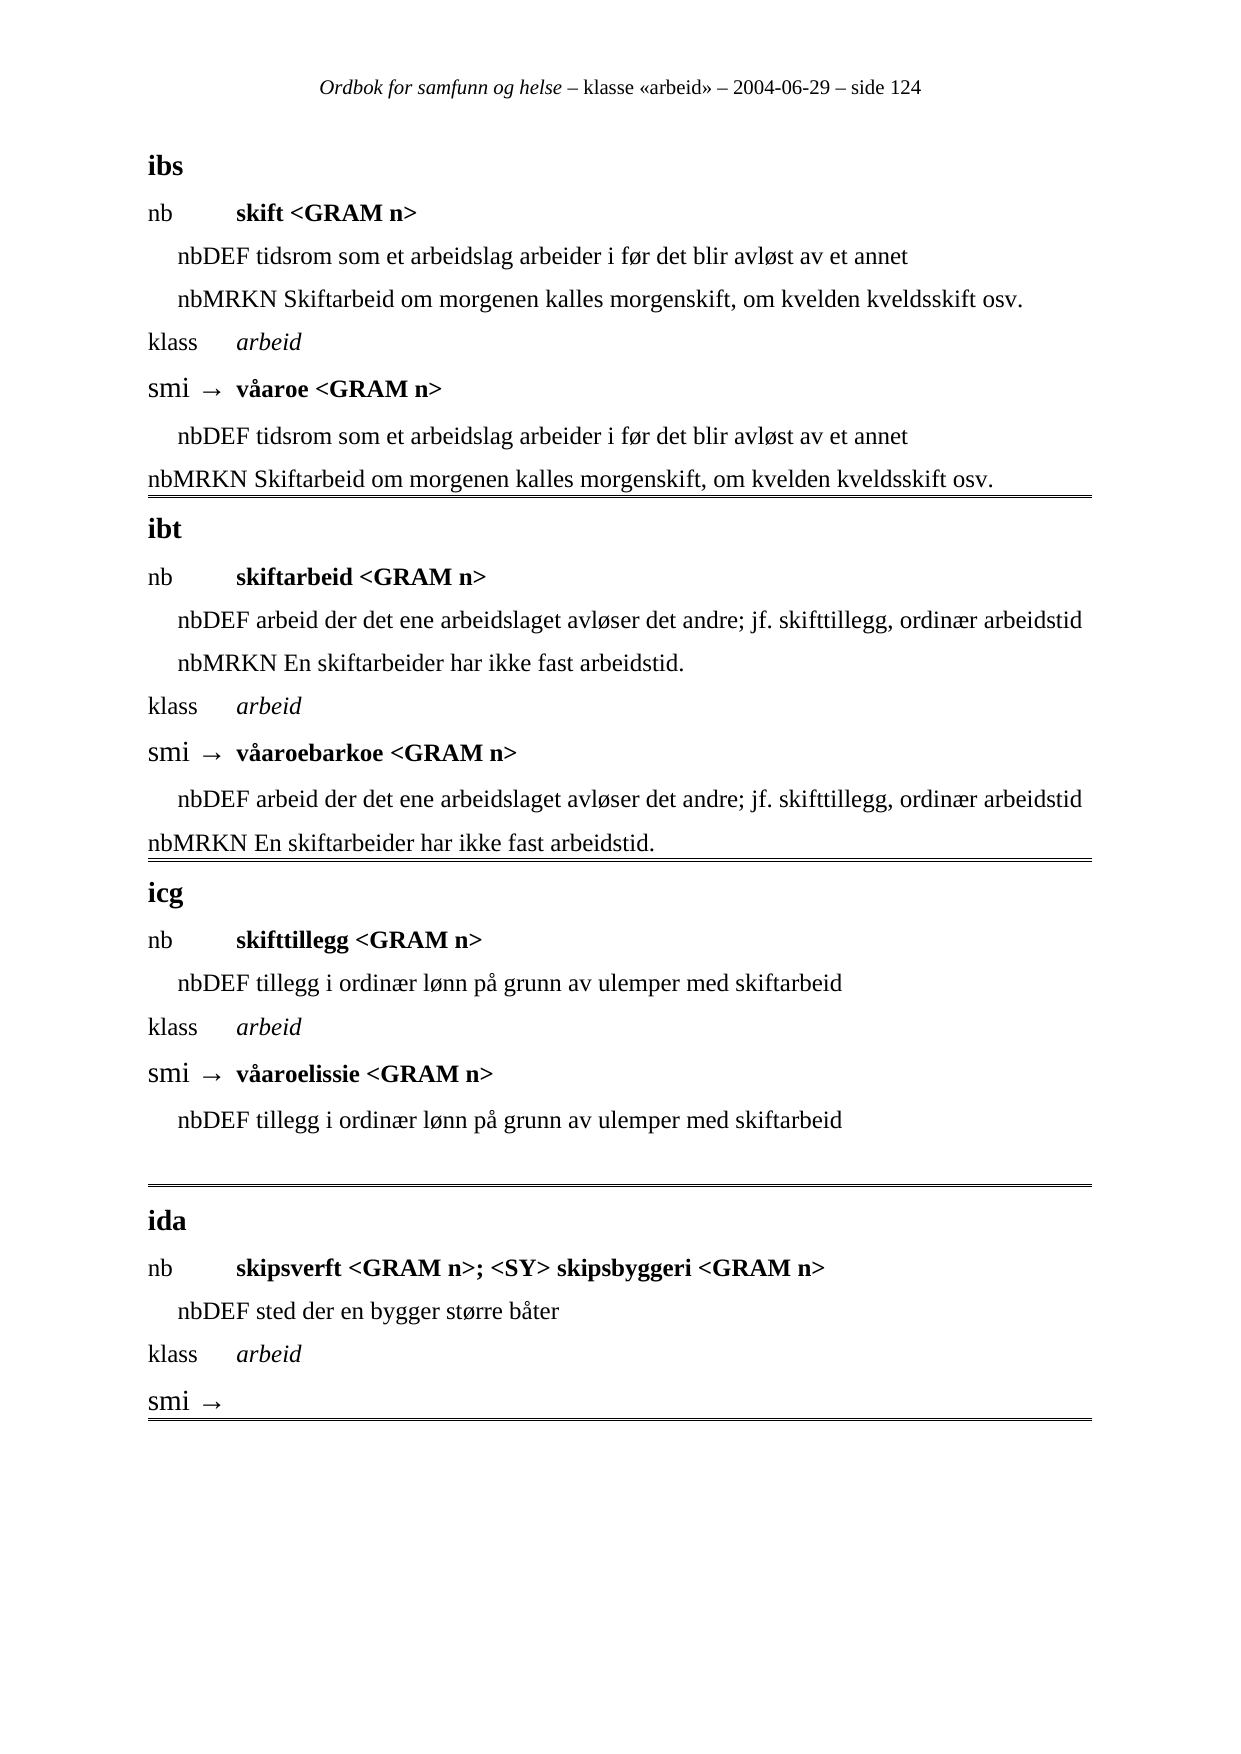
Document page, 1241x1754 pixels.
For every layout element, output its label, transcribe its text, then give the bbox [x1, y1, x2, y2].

text nbDEF sted der en bygger større båter [177, 1296, 1092, 1325]
text nbDEF tillegg i ordinær lønn på grunn av ulemper med skiftarbeid [177, 1105, 1092, 1134]
text nbMRKN Skiftarbeid om morgenen kalles morgenskift, om kvelden kveldsskift osv. [177, 284, 1092, 313]
text nb skift <GRAM n> [148, 198, 1092, 227]
text nbDEF tillegg i ordinær lønn på grunn av ulemper med skiftarbeid [177, 968, 1092, 997]
text nb skipsverft <GRAM n>; <SY> skipsbyggeri <GRAM n> [148, 1253, 1092, 1282]
text icg [148, 875, 1092, 909]
text ida [148, 1203, 1092, 1236]
text nbMRKN Skiftarbeid om morgenen kalles morgenskift, om kvelden kveldsskift osv. [148, 464, 1092, 495]
text klass arbeid [148, 1012, 1092, 1040]
text klass arbeid [148, 327, 1092, 356]
text ibt [148, 511, 1092, 545]
text smi → våaroe <GRAM n> [148, 370, 1092, 404]
text nbMRKN En skiftarbeider har ikke fast arbeidstid. [148, 828, 1092, 858]
text ibs [148, 148, 1092, 181]
text smi → våaroebarkoe <GRAM n> [148, 734, 1092, 768]
text nbDEF arbeid der det ene arbeidslaget avløser det andre; jf. skifttillegg, ordinær arbeidstid [177, 784, 1092, 813]
text nbMRKN En skiftarbeider har ikke fast arbeidstid. [177, 648, 1092, 677]
text klass arbeid [148, 691, 1092, 720]
text nbDEF tidsrom som et arbeidslag arbeider i før det blir avløst av et annet [177, 421, 1092, 449]
text smi → [148, 1383, 1092, 1418]
text nb skifttillegg <GRAM n> [148, 925, 1092, 954]
text smi → våaroelissie <GRAM n> [148, 1055, 1092, 1088]
text nb skiftarbeid <GRAM n> [148, 562, 1092, 590]
text nbDEF arbeid der det ene arbeidslaget avløser det andre; jf. skifttillegg, ordinær arbeidstid [177, 605, 1092, 633]
text nbDEF tidsrom som et arbeidslag arbeider i før det blir avløst av et annet [177, 241, 1092, 270]
text klass arbeid [148, 1339, 1092, 1368]
